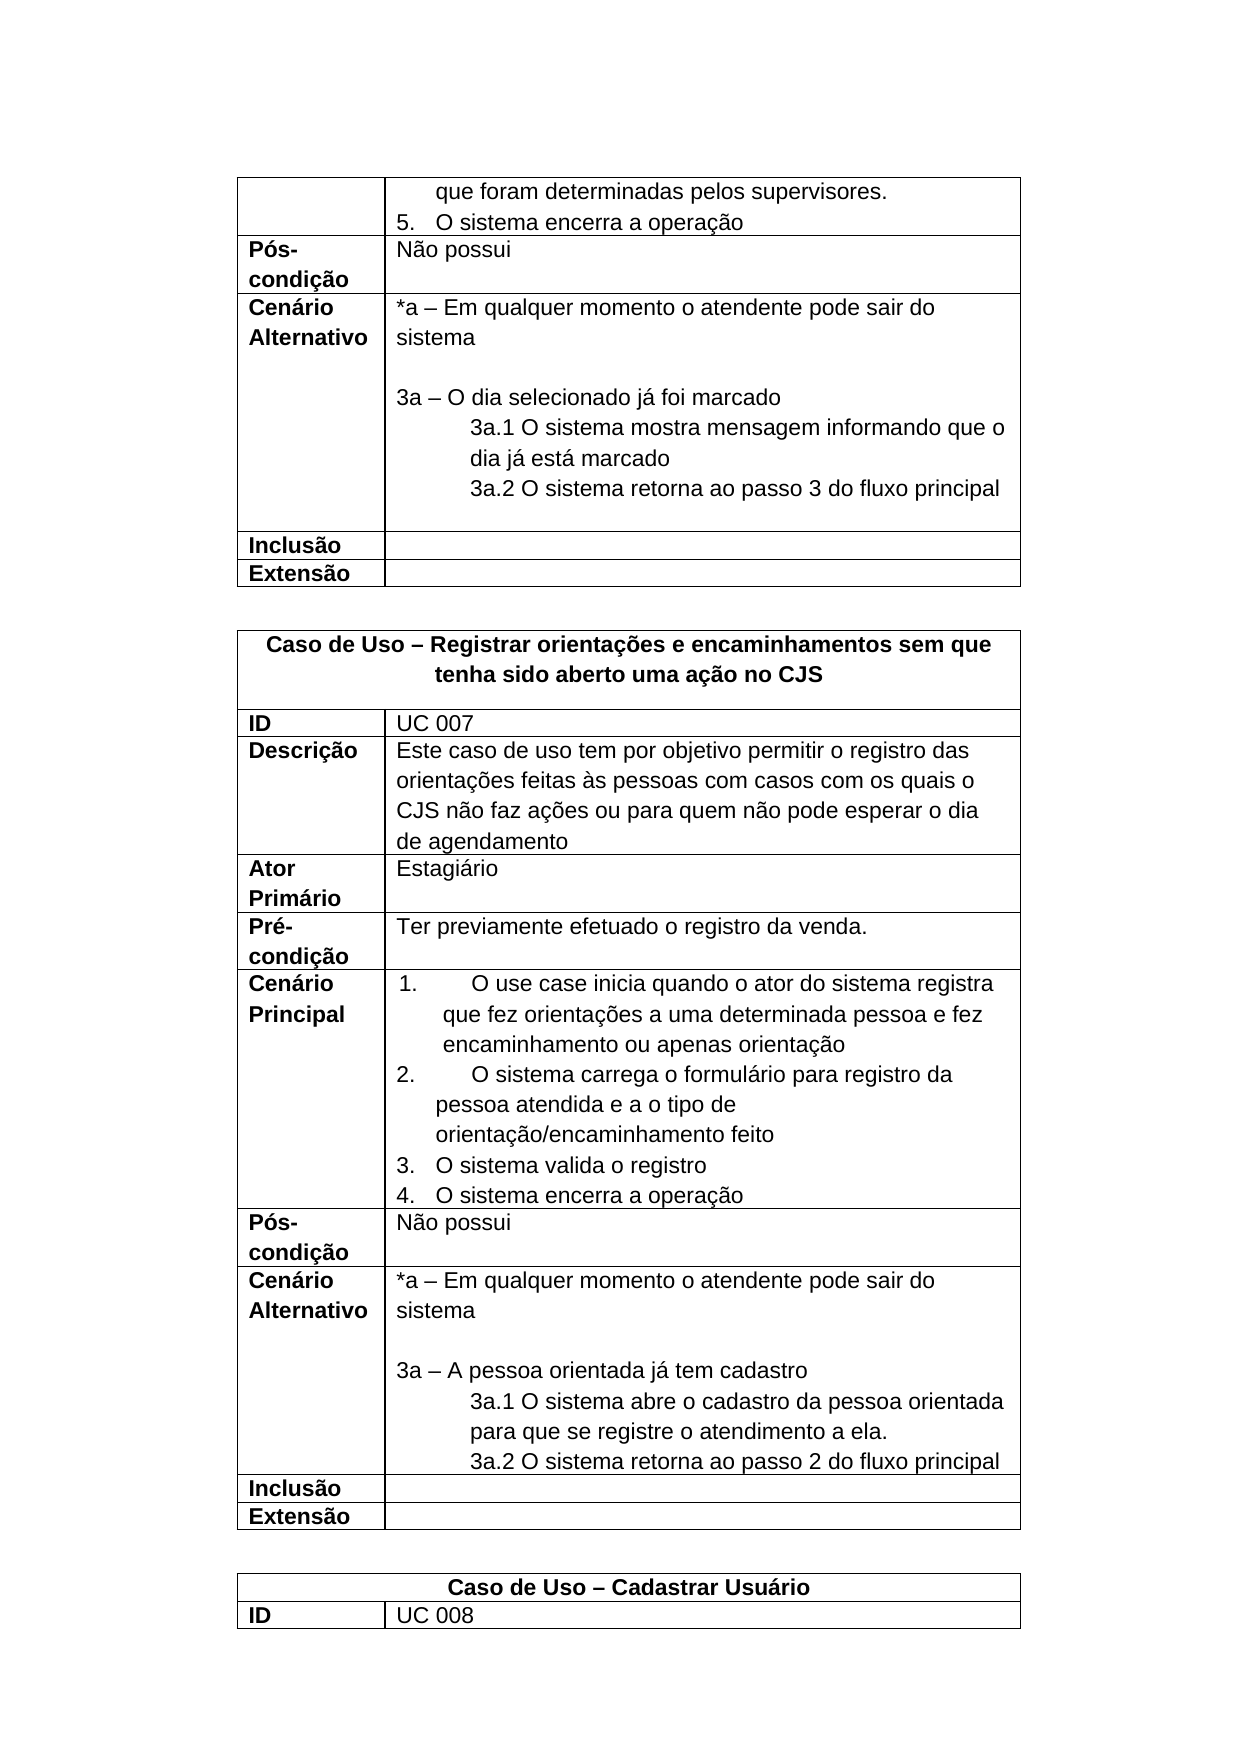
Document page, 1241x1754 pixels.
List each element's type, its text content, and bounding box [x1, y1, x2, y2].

table_cell Extensão [238, 1503, 384, 1529]
table_cell Cenário Principal [238, 970, 384, 1208]
table_cell Este caso de uso tem por objetivo permitir o registro das orientações feitas às pessoas com casos com os quais o CJS não faz ações ou para quem não pode esperar o dia de agendamento [386, 737, 1020, 854]
table_header Caso de Uso – Cadastrar Usuário [238, 1574, 1020, 1601]
table_cell Pré-condição [238, 913, 384, 969]
table_cell [238, 178, 384, 235]
table_cell Extensão [238, 560, 384, 586]
table_cell Inclusão [238, 1475, 384, 1502]
table_header Caso de Uso – Registrar orientações e encaminhamentos sem que tenha sido aberto uma ação no CJS [238, 631, 1020, 709]
table_cell [386, 532, 1020, 559]
table_cell que foram determinadas pelos supervisores. O sistema encerra a operação [386, 178, 1020, 235]
table_cell [386, 1503, 1020, 1529]
table_cell *a – Em qualquer momento o atendente pode sair do sistema 3a – A pessoa orientada já tem cadastro 3a.1 O sistema abre o cadastro da pessoa orientada para que se registre o atendimento a ela. 3a.2 O sistema retorna ao passo 2 do fluxo principal [386, 1267, 1020, 1474]
table_cell Cenário Alternativo [238, 1267, 384, 1474]
table_cell Pós-condição [238, 1209, 384, 1266]
table_cell UC 007 [386, 710, 1020, 736]
table_cell Ator Primário [238, 855, 384, 912]
table_cell [386, 1475, 1020, 1502]
table_cell UC 008 [386, 1602, 1020, 1628]
table_cell Ter previamente efetuado o registro da venda. [386, 913, 1020, 969]
table_cell Estagiário [386, 855, 1020, 912]
table_cell Inclusão [238, 532, 384, 559]
table_cell Descrição [238, 737, 384, 854]
table_cell Pós-condição [238, 236, 384, 292]
table_cell Não possui [386, 236, 1020, 292]
table_cell Cenário Alternativo [238, 294, 384, 531]
table_cell *a – Em qualquer momento o atendente pode sair do sistema 3a – O dia selecionado já foi marcado 3a.1 O sistema mostra mensagem informando que o dia já está marcado 3a.2 O sistema retorna ao passo 3 do fluxo principal [386, 294, 1020, 531]
table_cell ID [238, 1602, 384, 1628]
table_cell [386, 560, 1020, 586]
table_cell ID [238, 710, 384, 736]
table_cell O use case inicia quando o ator do sistema registra que fez orientações a uma determinada pessoa e fez encaminhamento ou apenas orientação O sistema carrega o formulário para registro da pessoa atendida e a o tipo de orientação/encaminhamento feito O sistema valida o registro O sistema encerra a operação [386, 970, 1020, 1208]
table_cell Não possui [386, 1209, 1020, 1266]
